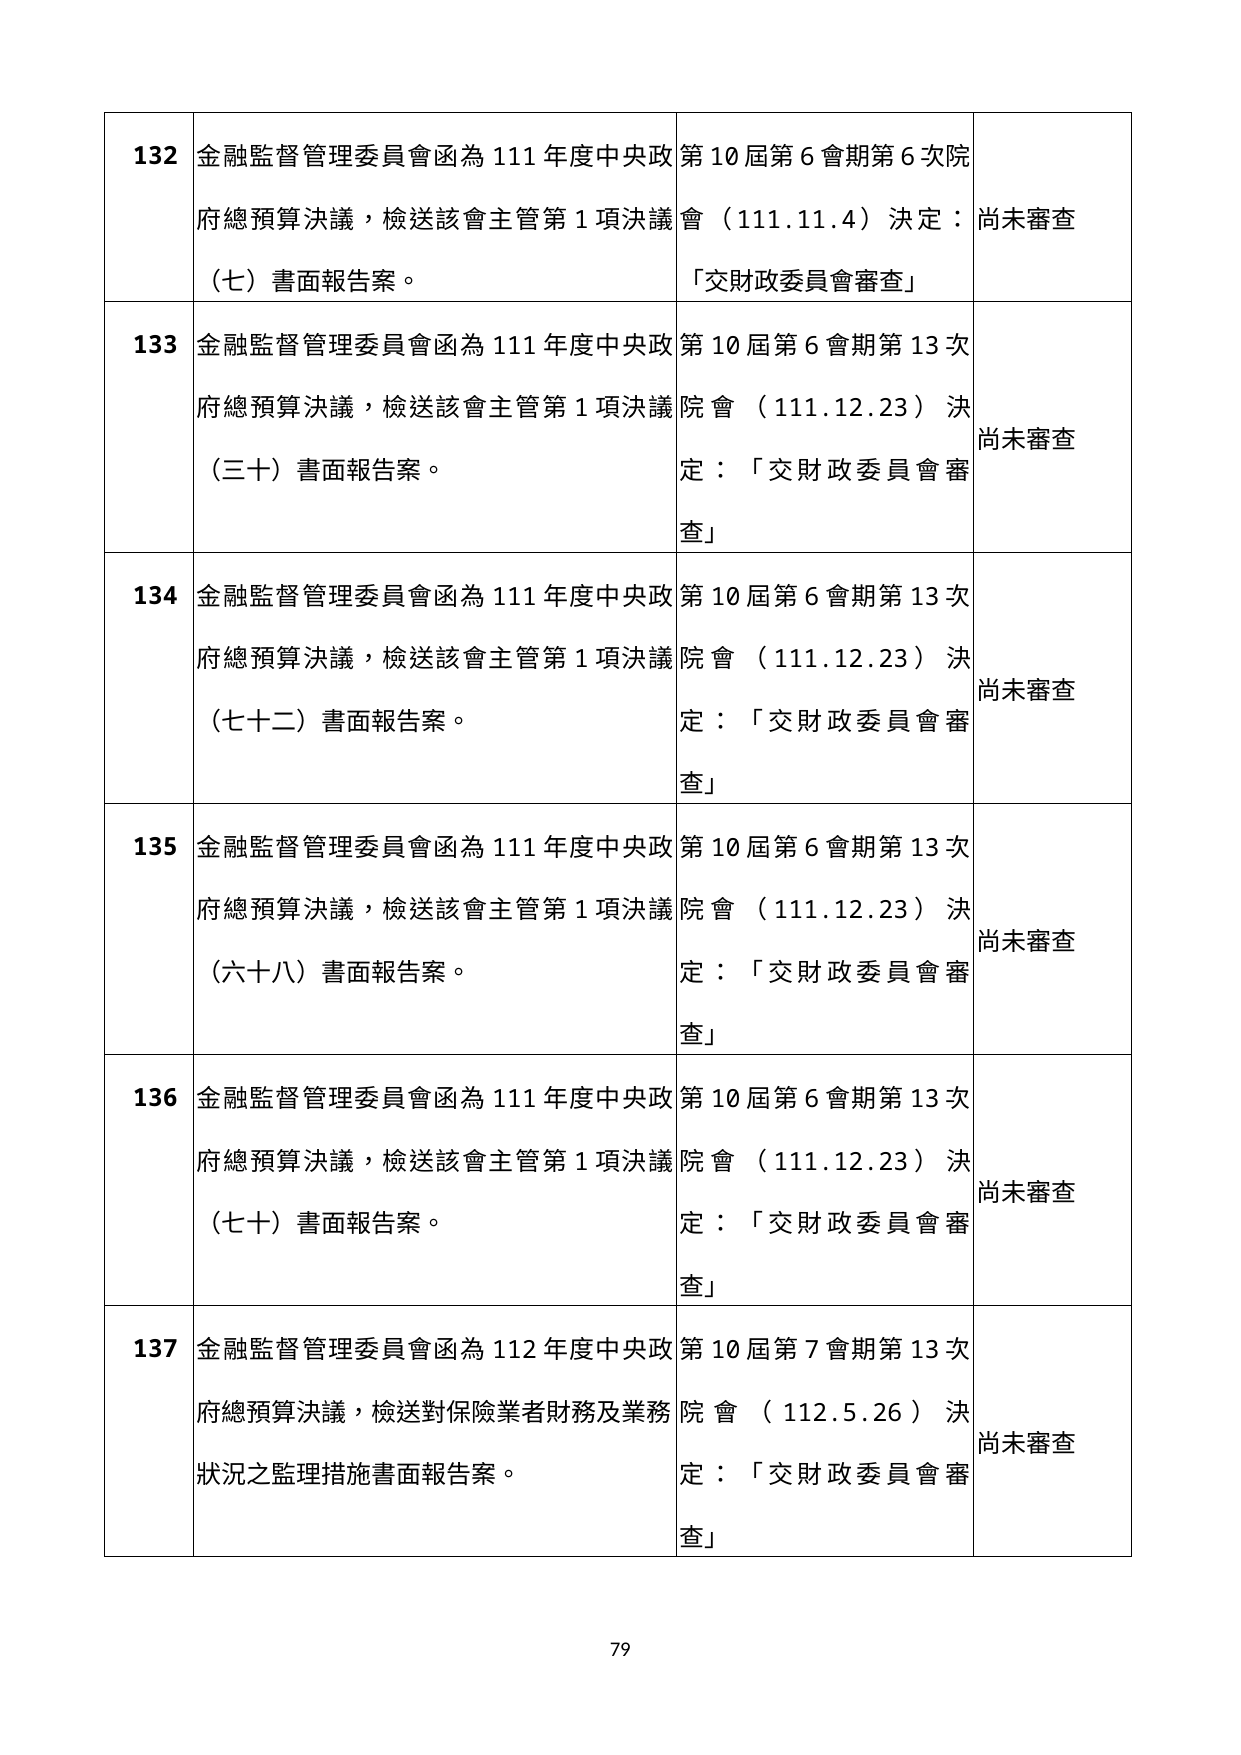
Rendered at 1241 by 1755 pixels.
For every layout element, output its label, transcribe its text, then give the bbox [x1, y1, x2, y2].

table_cell 第10屆第6會期第13次院會（111.12.23）決定：「交財政委員會審查」 [677, 1055, 973, 1305]
table_cell [105, 113, 193, 301]
table_cell 第10屆第6會期第6次院會（111.11.4）決定：「交財政委員會審查」 [677, 113, 973, 301]
table_cell [1132, 1054, 1136, 1305]
table_cell [105, 1306, 193, 1556]
table_cell [105, 553, 193, 803]
table_cell 金融監督管理委員會函為111年度中央政府總預算決議，檢送該會主管第1項決議（六十八）書面報告案。 [194, 804, 676, 1054]
table_cell 金融監督管理委員會函為111年度中央政府總預算決議，檢送該會主管第1項決議（七十二）書面報告案。 [194, 553, 676, 803]
table_cell 第10屆第6會期第13次院會（111.12.23）決定：「交財政委員會審查」 [677, 804, 973, 1054]
table_cell 尚未審查 [974, 553, 1131, 803]
table_cell 第10屆第7會期第13次院會（112.5.26）決定：「交財政委員會審查」 [677, 1306, 973, 1556]
table_cell 尚未審查 [974, 1055, 1131, 1305]
table_cell 金融監督管理委員會函為111年度中央政府總預算決議，檢送該會主管第1項決議（三十）書面報告案。 [194, 302, 676, 552]
table_cell [1132, 552, 1136, 803]
table_cell 尚未審查 [974, 1306, 1131, 1556]
table_cell 第10屆第6會期第13次院會（111.12.23）決定：「交財政委員會審查」 [677, 302, 973, 552]
table_cell [1132, 112, 1136, 301]
table_cell 金融監督管理委員會函為111年度中央政府總預算決議，檢送該會主管第1項決議（七）書面報告案。 [194, 113, 676, 301]
table_cell [1132, 803, 1136, 1054]
table_cell 金融監督管理委員會函為111年度中央政府總預算決議，檢送該會主管第1項決議（七十）書面報告案。 [194, 1055, 676, 1305]
table_cell [1132, 1305, 1136, 1556]
table_cell 尚未審查 [974, 302, 1131, 552]
table_cell [1132, 301, 1136, 552]
table_cell [105, 804, 193, 1054]
table_cell [105, 302, 193, 552]
table_cell [105, 1055, 193, 1305]
table_cell 尚未審查 [974, 804, 1131, 1054]
table_cell 尚未審查 [974, 113, 1131, 301]
table_cell 第10屆第6會期第13次院會（111.12.23）決定：「交財政委員會審查」 [677, 553, 973, 803]
table_cell 金融監督管理委員會函為112年度中央政府總預算決議，檢送對保險業者財務及業務狀況之監理措施書面報告案。 [194, 1306, 676, 1556]
